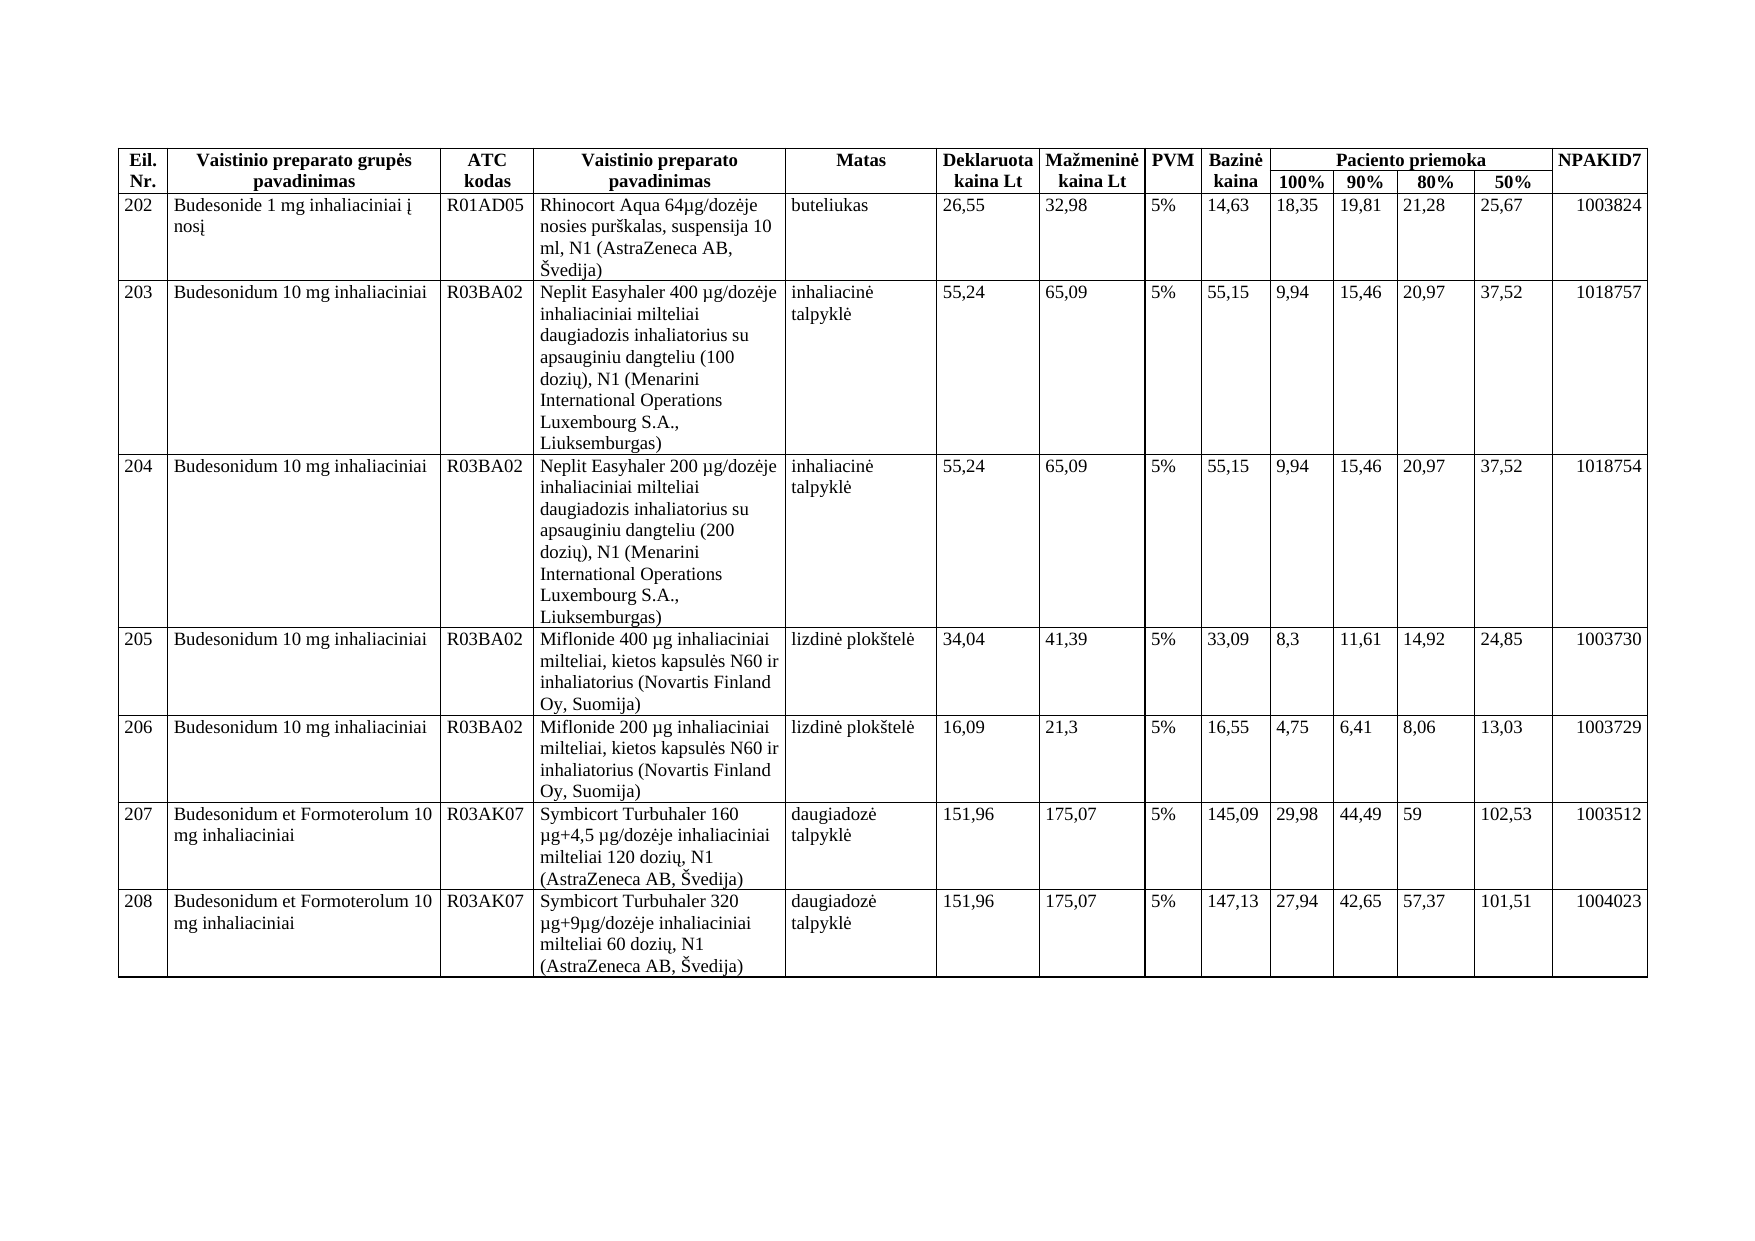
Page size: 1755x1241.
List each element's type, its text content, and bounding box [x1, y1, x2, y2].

table_cell 5% [1146, 281, 1201, 454]
table_cell 37,52 [1475, 281, 1552, 454]
table_cell 203 [119, 281, 167, 454]
table_cell 1003512 [1553, 803, 1647, 889]
table_header Vaistinio preparato pavadinimas [534, 149, 785, 193]
table_cell 55,24 [937, 455, 1039, 627]
table_cell 9,94 [1271, 281, 1333, 454]
table_cell 5% [1146, 194, 1201, 280]
table_header Matas [786, 149, 936, 193]
table_cell 101,51 [1475, 890, 1552, 976]
table_cell Budesonidum et Formoterolum 10 mg inhaliaciniai [168, 803, 440, 889]
table_cell 15,46 [1334, 281, 1397, 454]
table_cell lizdinė plokštelė [786, 716, 936, 802]
table_cell 16,55 [1202, 716, 1270, 802]
table_cell R03BA02 [441, 281, 533, 454]
table_cell 100% [1271, 171, 1333, 193]
table_cell Miflonide 200 µg inhaliaciniai milteliai, kietos kapsulės N60 ir inhaliatorius (Novartis Finland Oy, Suomija) [534, 716, 785, 802]
table_cell 14,92 [1398, 628, 1474, 714]
table_cell 151,96 [937, 890, 1039, 976]
table_cell 151,96 [937, 803, 1039, 889]
table_cell 34,04 [937, 628, 1039, 714]
table_cell Neplit Easyhaler 400 µg/dozėje inhaliaciniai milteliai daugiadozis inhaliatorius su apsauginiu dangteliu (100 dozių), N1 (Menarini International Operations Luxembourg S.A., Liuksemburgas) [534, 281, 785, 454]
table_header ATC kodas [441, 149, 533, 193]
table_cell 1004023 [1553, 890, 1647, 976]
table_cell 37,52 [1475, 455, 1552, 627]
table_cell 65,09 [1040, 281, 1144, 454]
table_cell 208 [119, 890, 167, 976]
table_cell 55,15 [1202, 281, 1270, 454]
table_cell 25,67 [1475, 194, 1552, 280]
table_cell Rhinocort Aqua 64µg/dozėje nosies purškalas, suspensija 10 ml, N1 (AstraZeneca AB, Švedija) [534, 194, 785, 280]
table_cell Budesonidum 10 mg inhaliaciniai [168, 281, 440, 454]
table_cell 27,94 [1271, 890, 1333, 976]
table_cell 44,49 [1334, 803, 1397, 889]
table_cell 205 [119, 628, 167, 714]
table_cell 5% [1146, 716, 1201, 802]
table_cell Budesonidum 10 mg inhaliaciniai [168, 628, 440, 714]
table_header Eil. Nr. [119, 149, 167, 193]
table_cell inhaliacinė talpyklė [786, 281, 936, 454]
table_cell Budesonide 1 mg inhaliaciniai į nosį [168, 194, 440, 280]
table_cell 1018757 [1553, 281, 1647, 454]
table_cell 20,97 [1398, 455, 1474, 627]
table_header Vaistinio preparato grupės pavadinimas [168, 149, 440, 193]
table_cell 42,65 [1334, 890, 1397, 976]
table_cell 5% [1146, 890, 1201, 976]
table_cell 55,24 [937, 281, 1039, 454]
table_cell 11,61 [1334, 628, 1397, 714]
table_cell 26,55 [937, 194, 1039, 280]
table_cell 15,46 [1334, 455, 1397, 627]
table_cell Symbicort Turbuhaler 320 µg+9µg/dozėje inhaliaciniai milteliai 60 dozių, N1 (AstraZeneca AB, Švedija) [534, 890, 785, 976]
table_cell R03BA02 [441, 716, 533, 802]
table_cell 8,06 [1398, 716, 1474, 802]
table_cell lizdinė plokštelė [786, 628, 936, 714]
table_cell 80% [1398, 171, 1474, 193]
table_cell 175,07 [1040, 803, 1144, 889]
table_header Paciento priemoka [1271, 149, 1552, 170]
table_cell 14,63 [1202, 194, 1270, 280]
table_cell 24,85 [1475, 628, 1552, 714]
table_header NPAKID7 [1553, 149, 1647, 193]
table_cell 50% [1475, 171, 1552, 193]
table_cell 90% [1334, 171, 1397, 193]
table_header Deklaruota kaina Lt [937, 149, 1039, 193]
table_cell 65,09 [1040, 455, 1144, 627]
table_cell R03BA02 [441, 628, 533, 714]
table_cell 5% [1146, 455, 1201, 627]
table_cell 21,28 [1398, 194, 1474, 280]
table_cell 1003729 [1553, 716, 1647, 802]
table_cell 1003824 [1553, 194, 1647, 280]
table_cell daugiadozė talpyklė [786, 803, 936, 889]
table_cell R01AD05 [441, 194, 533, 280]
table_cell 204 [119, 455, 167, 627]
table_header Bazinė kaina Lt [1202, 149, 1270, 193]
table_cell 206 [119, 716, 167, 802]
table_cell 13,03 [1475, 716, 1552, 802]
table_cell Budesonidum 10 mg inhaliaciniai [168, 455, 440, 627]
table_cell 9,94 [1271, 455, 1333, 627]
table_cell R03BA02 [441, 455, 533, 627]
table_cell 18,35 [1271, 194, 1333, 280]
table_cell Miflonide 400 µg inhaliaciniai milteliai, kietos kapsulės N60 ir inhaliatorius (Novartis Finland Oy, Suomija) [534, 628, 785, 714]
table_cell inhaliacinė talpyklė [786, 455, 936, 627]
table_cell 145,09 [1202, 803, 1270, 889]
table_cell 16,09 [937, 716, 1039, 802]
table_cell R03AK07 [441, 803, 533, 889]
table_cell 207 [119, 803, 167, 889]
table_cell 8,3 [1271, 628, 1333, 714]
table_cell 6,41 [1334, 716, 1397, 802]
table_cell Symbicort Turbuhaler 160 µg+4,5 µg/dozėje inhaliaciniai milteliai 120 dozių, N1 (AstraZeneca AB, Švedija) [534, 803, 785, 889]
table_cell 41,39 [1040, 628, 1144, 714]
table_cell 175,07 [1040, 890, 1144, 976]
table_cell 57,37 [1398, 890, 1474, 976]
table_cell 5% [1146, 628, 1201, 714]
table_cell 102,53 [1475, 803, 1552, 889]
table_cell 1018754 [1553, 455, 1647, 627]
table_header Mažmeninė kaina Lt [1040, 149, 1144, 193]
table_cell 55,15 [1202, 455, 1270, 627]
table_cell 59 [1398, 803, 1474, 889]
table_cell 19,81 [1334, 194, 1397, 280]
table_cell 20,97 [1398, 281, 1474, 454]
table_cell 1003730 [1553, 628, 1647, 714]
table_cell R03AK07 [441, 890, 533, 976]
table_cell 32,98 [1040, 194, 1144, 280]
table_header PVM [1146, 149, 1201, 193]
table_cell buteliukas [786, 194, 936, 280]
table_cell 29,98 [1271, 803, 1333, 889]
table_cell Budesonidum 10 mg inhaliaciniai [168, 716, 440, 802]
table_cell 33,09 [1202, 628, 1270, 714]
table_cell 4,75 [1271, 716, 1333, 802]
table_cell Neplit Easyhaler 200 µg/dozėje inhaliaciniai milteliai daugiadozis inhaliatorius su apsauginiu dangteliu (200 dozių), N1 (Menarini International Operations Luxembourg S.A., Liuksemburgas) [534, 455, 785, 627]
table_cell 5% [1146, 803, 1201, 889]
table_cell Budesonidum et Formoterolum 10 mg inhaliaciniai [168, 890, 440, 976]
table_cell 202 [119, 194, 167, 280]
table_cell daugiadozė talpyklė [786, 890, 936, 976]
table_cell 21,3 [1040, 716, 1144, 802]
table_cell 147,13 [1202, 890, 1270, 976]
